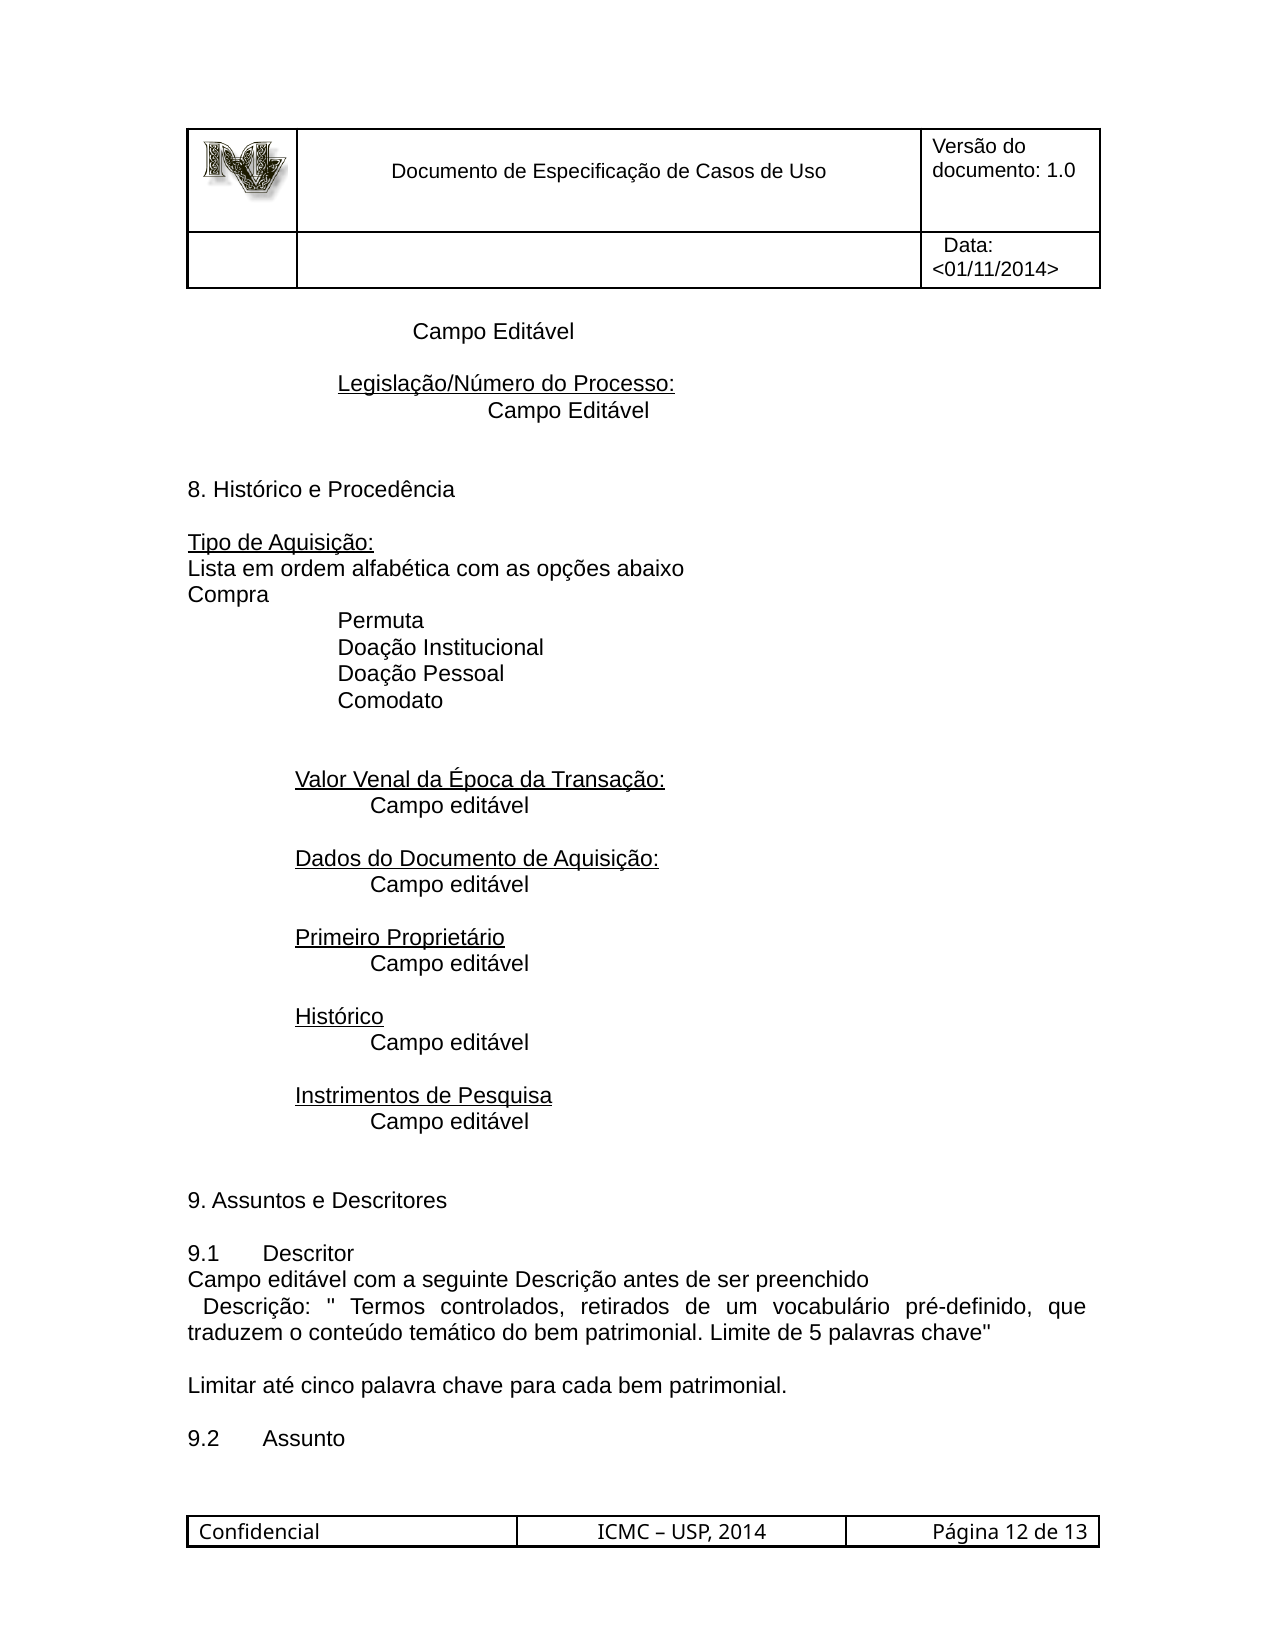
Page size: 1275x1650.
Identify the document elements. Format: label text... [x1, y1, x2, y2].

text Campo editável [295, 1029, 1087, 1056]
text 9. Assuntos e Descritores [187, 1187, 1087, 1214]
text Permuta [187, 607, 1087, 634]
text 8. Histórico e Procedência [187, 476, 1087, 502]
text Compra [187, 581, 1087, 607]
text Comodato [187, 687, 1087, 713]
text Campo Editável [187, 318, 1087, 344]
text Primeiro Proprietário [295, 924, 1087, 950]
text Campo editável com a seguinte Descrição antes de ser preenchido [187, 1266, 1087, 1293]
text Doação Institucional [187, 634, 1087, 660]
text Campo editável [295, 950, 1087, 976]
text Dados do Documento de Aquisição: [295, 845, 1087, 871]
text Doação Pessoal [187, 660, 1087, 687]
text Limitar até cinco palavra chave para cada bem patrimonial. [187, 1372, 1087, 1398]
text Valor Venal da Época da Transação: [295, 766, 1087, 792]
text Descrição: '' Termos controlados, retirados de um vocabulário pré-definido, que traduzem o conteúdo temático do bem patrimonial. Limite de 5 palavras chave'' [187, 1293, 1087, 1345]
text 9.2 Assunto [187, 1424, 1087, 1451]
text Campo Editável [187, 397, 1087, 423]
text Campo editável [295, 1108, 1087, 1134]
text Legislação/Número do Processo: [187, 370, 1087, 397]
text Instrimentos de Pesquisa [295, 1082, 1087, 1108]
text 9.1 Descritor [187, 1240, 1087, 1266]
text Histórico [295, 1003, 1087, 1029]
text Campo editável [295, 871, 1087, 897]
text Tipo de Aquisição: [187, 528, 1087, 555]
text Lista em ordem alfabética com as opções abaixo [187, 555, 1087, 581]
text Campo editável [295, 792, 1087, 818]
